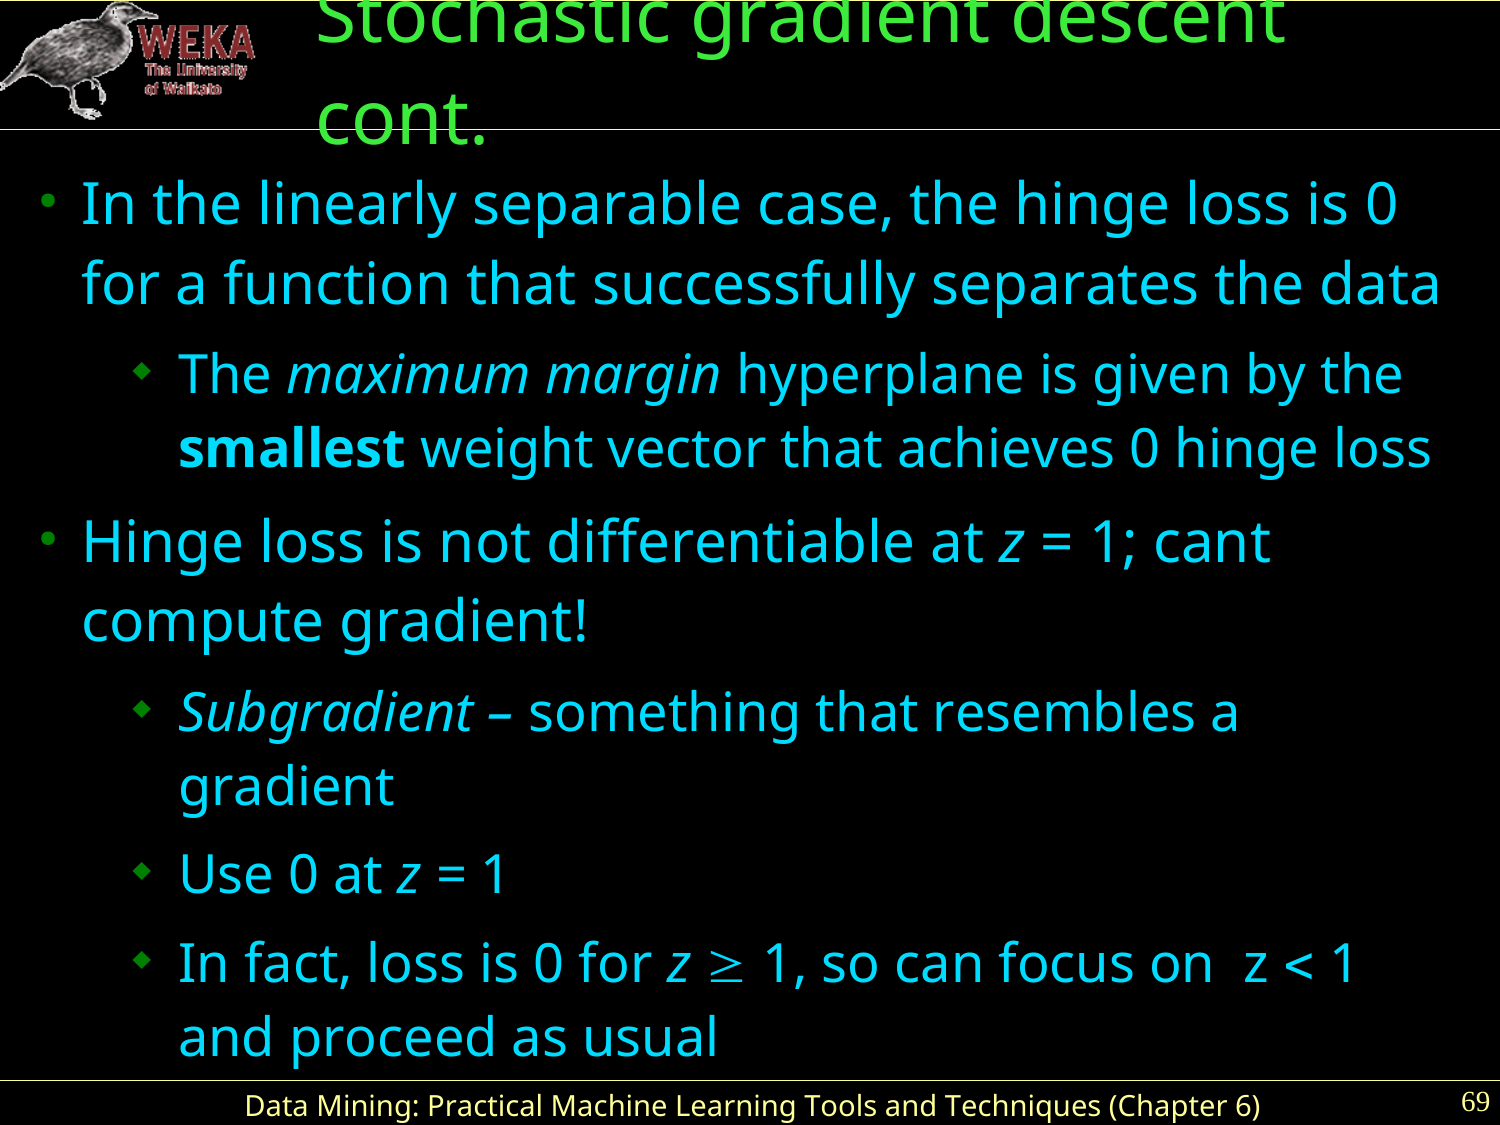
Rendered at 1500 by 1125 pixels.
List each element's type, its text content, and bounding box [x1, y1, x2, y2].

list In the linearly separable case, the hinge loss is 0 for a function that successfully separates the data The maximum margin hyperplane is given by the smallest weight vector that achieves 0 hinge loss Hinge loss is not differentiable at z = 1; cant compute gradient! Subgradient – something that resembles a gradient Use 0 at z = 1 In fact, loss is 0 for z  1, so can focus on z  1 and proceed as usual [39, 162, 1458, 1064]
picture [0, 1, 266, 129]
title Stochastic gradient descent cont. [315, 0, 1467, 159]
